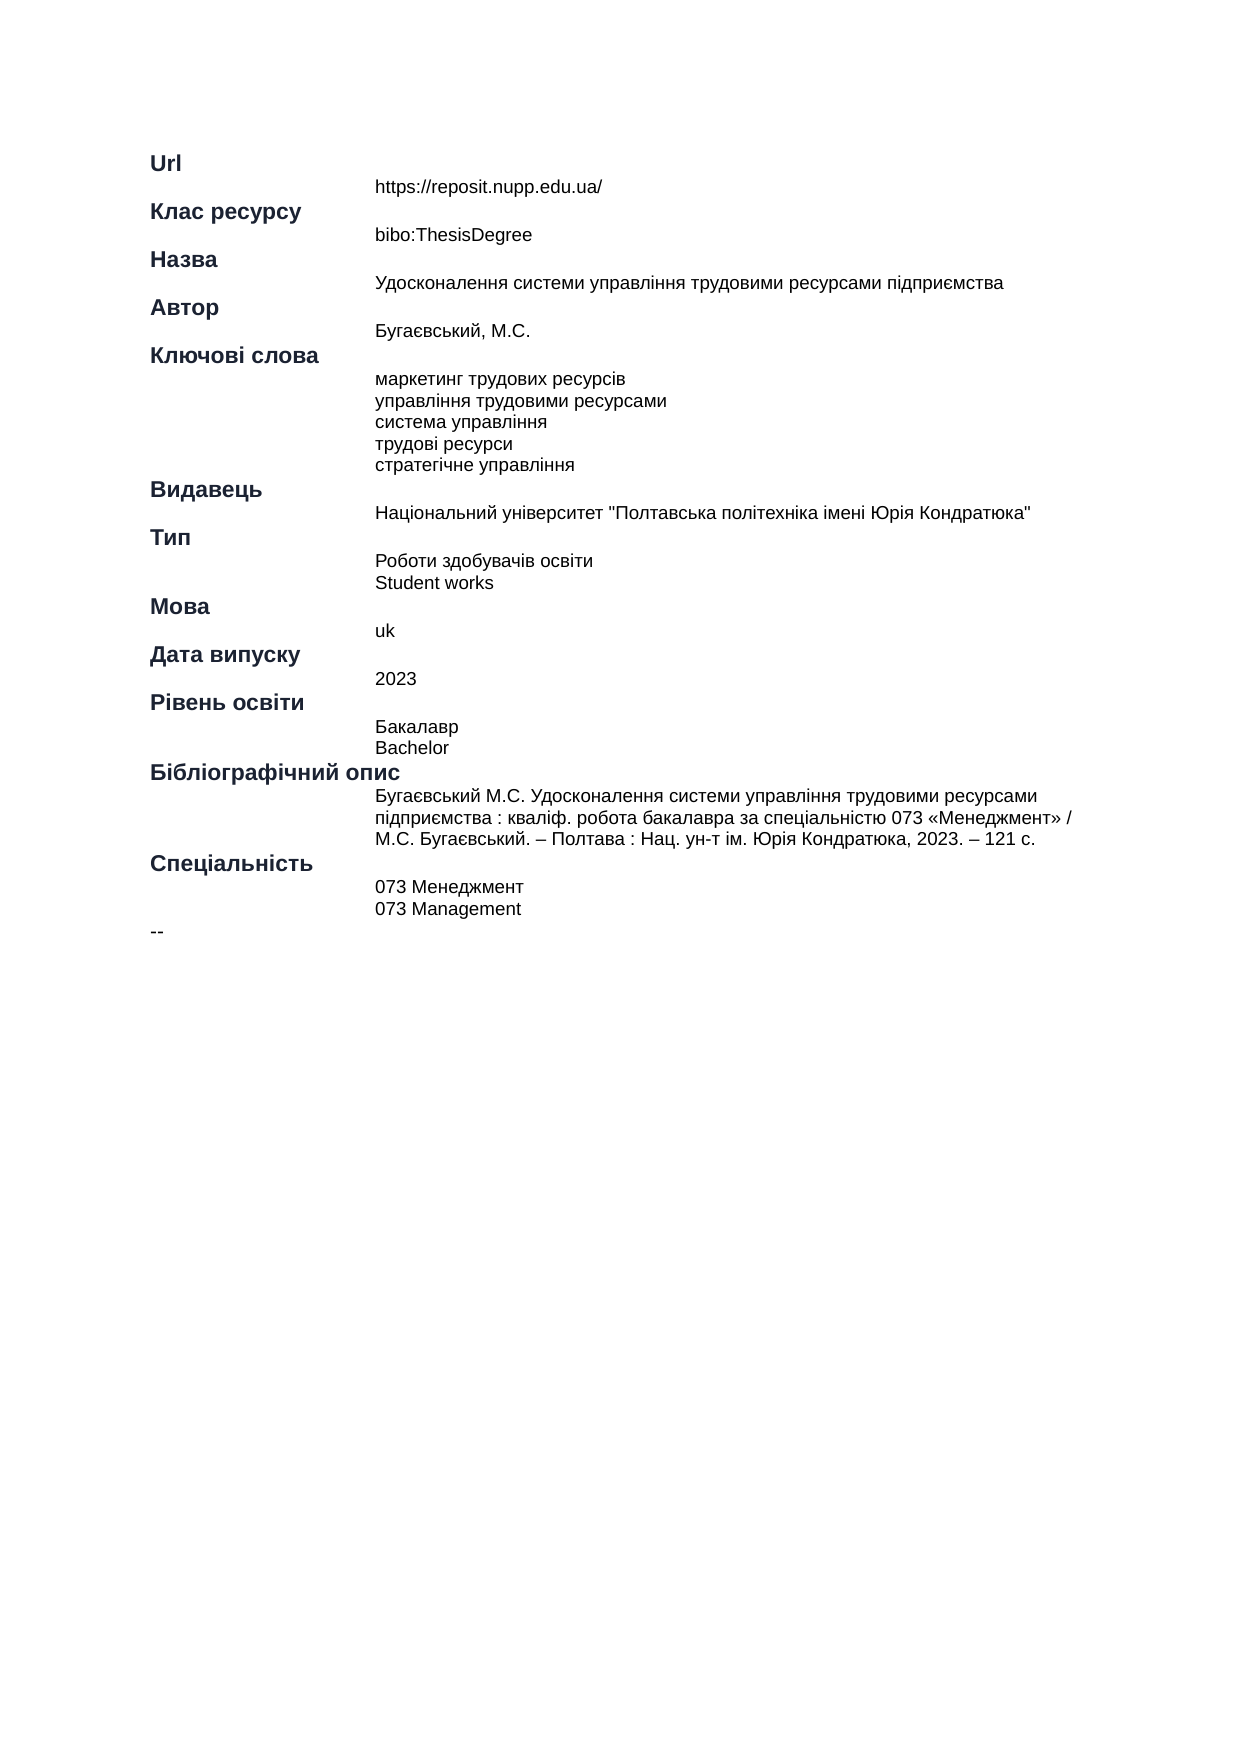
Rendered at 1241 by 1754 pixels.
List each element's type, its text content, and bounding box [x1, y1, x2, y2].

text -- [150, 919, 1090, 943]
text Бакалавр [375, 715, 1090, 737]
text 073 Менеджмент [375, 876, 1090, 897]
text bibo:ThesisDegree [375, 224, 1090, 246]
text 2023 [375, 667, 1090, 689]
text маркетинг трудових ресурсів [375, 368, 1090, 389]
text Національний університет "Полтавська політехніка імені Юрія Кондратюка" [375, 502, 1090, 524]
text Ключові слова [150, 342, 1090, 368]
text Бугаєвський, М.С. [375, 320, 1090, 342]
text 073 Management [375, 897, 1090, 919]
text Url [150, 150, 1090, 176]
text Роботи здобувачів освіти [375, 550, 1090, 572]
text Student works [375, 572, 1090, 593]
text Автор [150, 294, 1090, 320]
text Тип [150, 524, 1090, 550]
text Удосконалення системи управління трудовими ресурсами підприємства [375, 272, 1090, 294]
text стратегічне управління [375, 454, 1090, 476]
text трудові ресурси [375, 433, 1090, 454]
text управління трудовими ресурсами [375, 389, 1090, 411]
text Бугаєвський М.С. Удосконалення системи управління трудовими ресурсами підприємства : кваліф. робота бакалавра за спеціальністю 073 «Менеджмент» / М.С. Бугаєвський. – Полтава : Нац. ун-т ім. Юрія Кондратюка, 2023. – 121 с. [375, 785, 1090, 849]
text Бібліографічний опис [150, 758, 1090, 785]
text Клас ресурсу [150, 198, 1090, 224]
text Мова [150, 593, 1090, 619]
text https://reposit.nupp.edu.ua/ [375, 176, 1090, 198]
text Назва [150, 246, 1090, 272]
text Bachelor [375, 737, 1090, 758]
text система управління [375, 411, 1090, 433]
text Видавець [150, 476, 1090, 502]
text Рівень освіти [150, 689, 1090, 715]
text uk [375, 619, 1090, 641]
text Дата випуску [150, 641, 1090, 667]
text Спеціальність [150, 849, 1090, 876]
